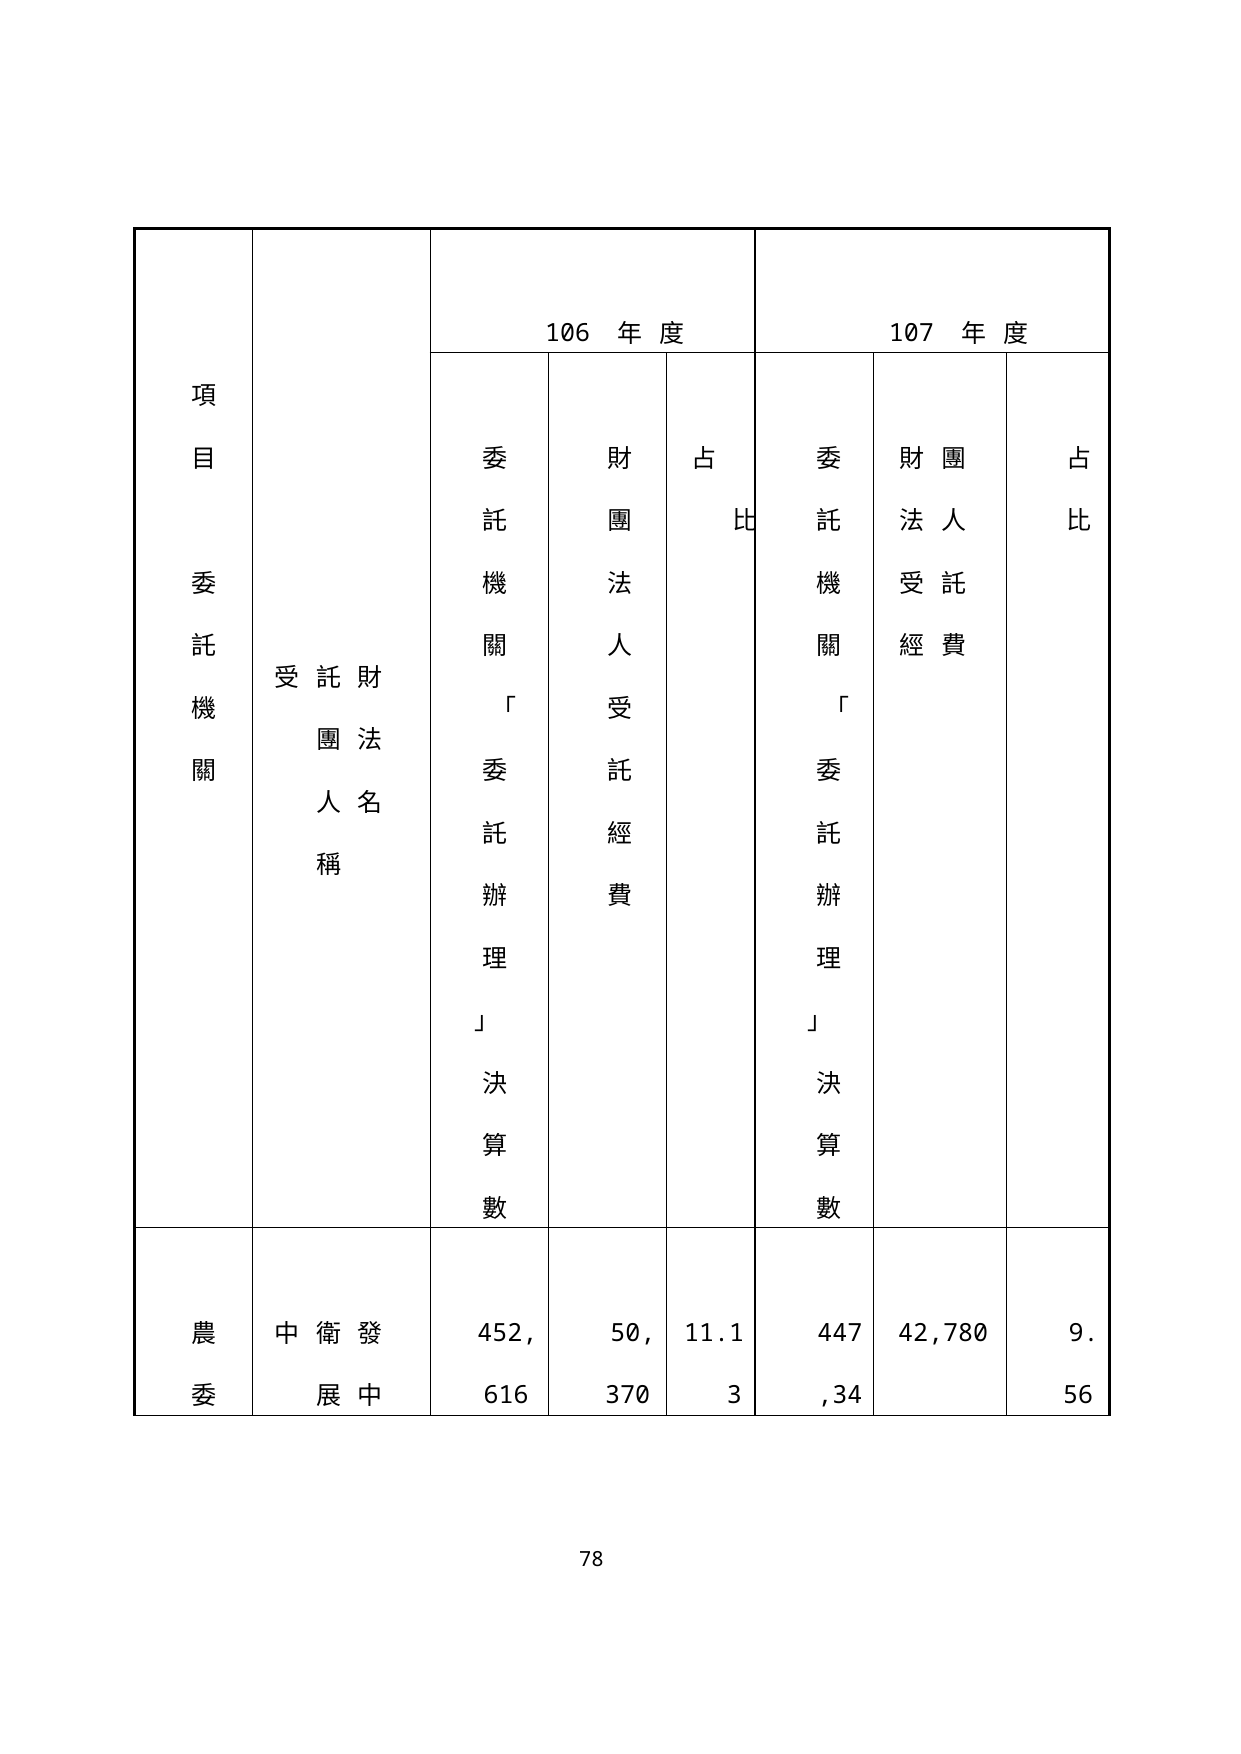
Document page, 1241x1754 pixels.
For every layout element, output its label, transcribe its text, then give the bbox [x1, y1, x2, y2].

table_cell 財團法人受託經費 [549, 353, 666, 1227]
table_cell 447,34 [756, 1228, 873, 1415]
table_header 106年度 [431, 230, 754, 352]
table_header 107年度 [756, 230, 1108, 352]
table_cell 占比 [1007, 353, 1108, 1227]
table_cell 11.13 [667, 1228, 754, 1415]
table_cell 42,780 [874, 1228, 1006, 1415]
table_header 受託財團法人名稱 [253, 230, 430, 1227]
table_cell 財團法人受託經費 [874, 353, 1006, 1227]
table_cell 50,370 [549, 1228, 666, 1415]
table_cell 中衛發展中 [253, 1228, 430, 1415]
table_cell 委託機關「委託辦理」決算數 [431, 353, 548, 1227]
table_cell 委託機關「委託辦理」決算數 [756, 353, 873, 1227]
table_cell 9.56 [1007, 1228, 1108, 1415]
table_header 項目 委託 機關 [136, 230, 252, 1227]
table_cell 農委 [136, 1228, 252, 1415]
table_cell 452,616 [431, 1228, 548, 1415]
table_cell 占比 [667, 353, 754, 1227]
